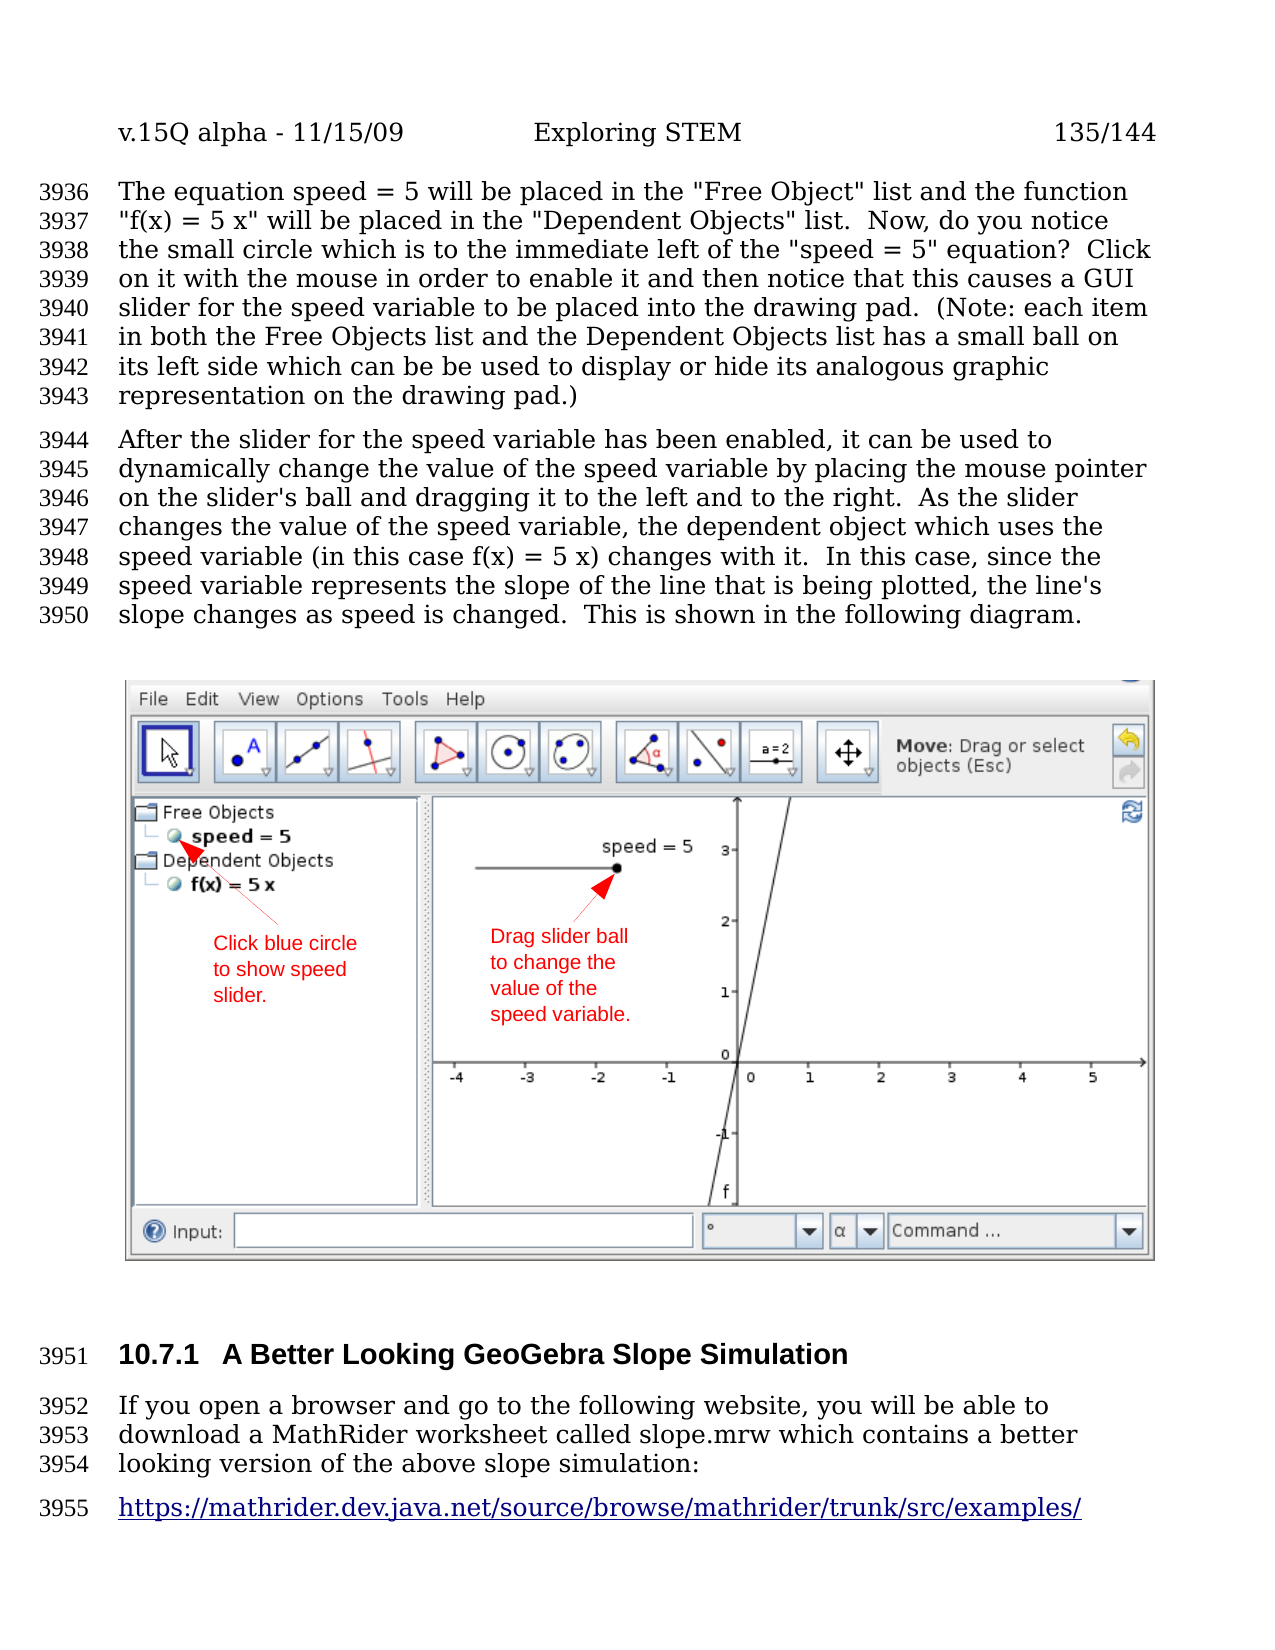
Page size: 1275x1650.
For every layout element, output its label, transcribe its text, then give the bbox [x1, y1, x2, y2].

text After the slider for the speed variable has been enabled, it can be used to dynamically change the value of the speed variable by placing the mouse pointer on the slider's ball and dragging it to the left and to the right. As the slider changes the value of the speed variable, the dependent object which uses the speed variable (in this case f(x) = 5 x) changes with it. In this case, since the speed variable represents the slope of the line that is being plotted, the line's slope changes as speed is changed. This is shown in the following diagram. [118, 425, 1157, 629]
text The equation speed = 5 will be placed in the "Free Object" list and the function "f(x) = 5 x" will be placed in the "Dependent Objects" list. Now, do you notice the small circle which is to the immediate left of the "speed = 5" equation? Click on it with the mouse in order to enable it and then notice that this causes a GUI slider for the speed variable to be placed into the drawing pad. (Note: each item in both the Free Objects list and the Dependent Objects list has a small ball on its left side which can be be used to display or hide its analogous graphic representation on the drawing pad.) [118, 177, 1157, 410]
text https://mathrider.dev.java.net/source/browse/mathrider/trunk/src/examples/ [118, 1494, 1157, 1523]
subtitle A Better Looking GeoGebra Slope Simulation [118, 1337, 1157, 1370]
text If you open a browser and go to the following website, you will be able to download a MathRider worksheet called slope.mrw which contains a better looking version of the above slope simulation: [118, 1391, 1157, 1479]
